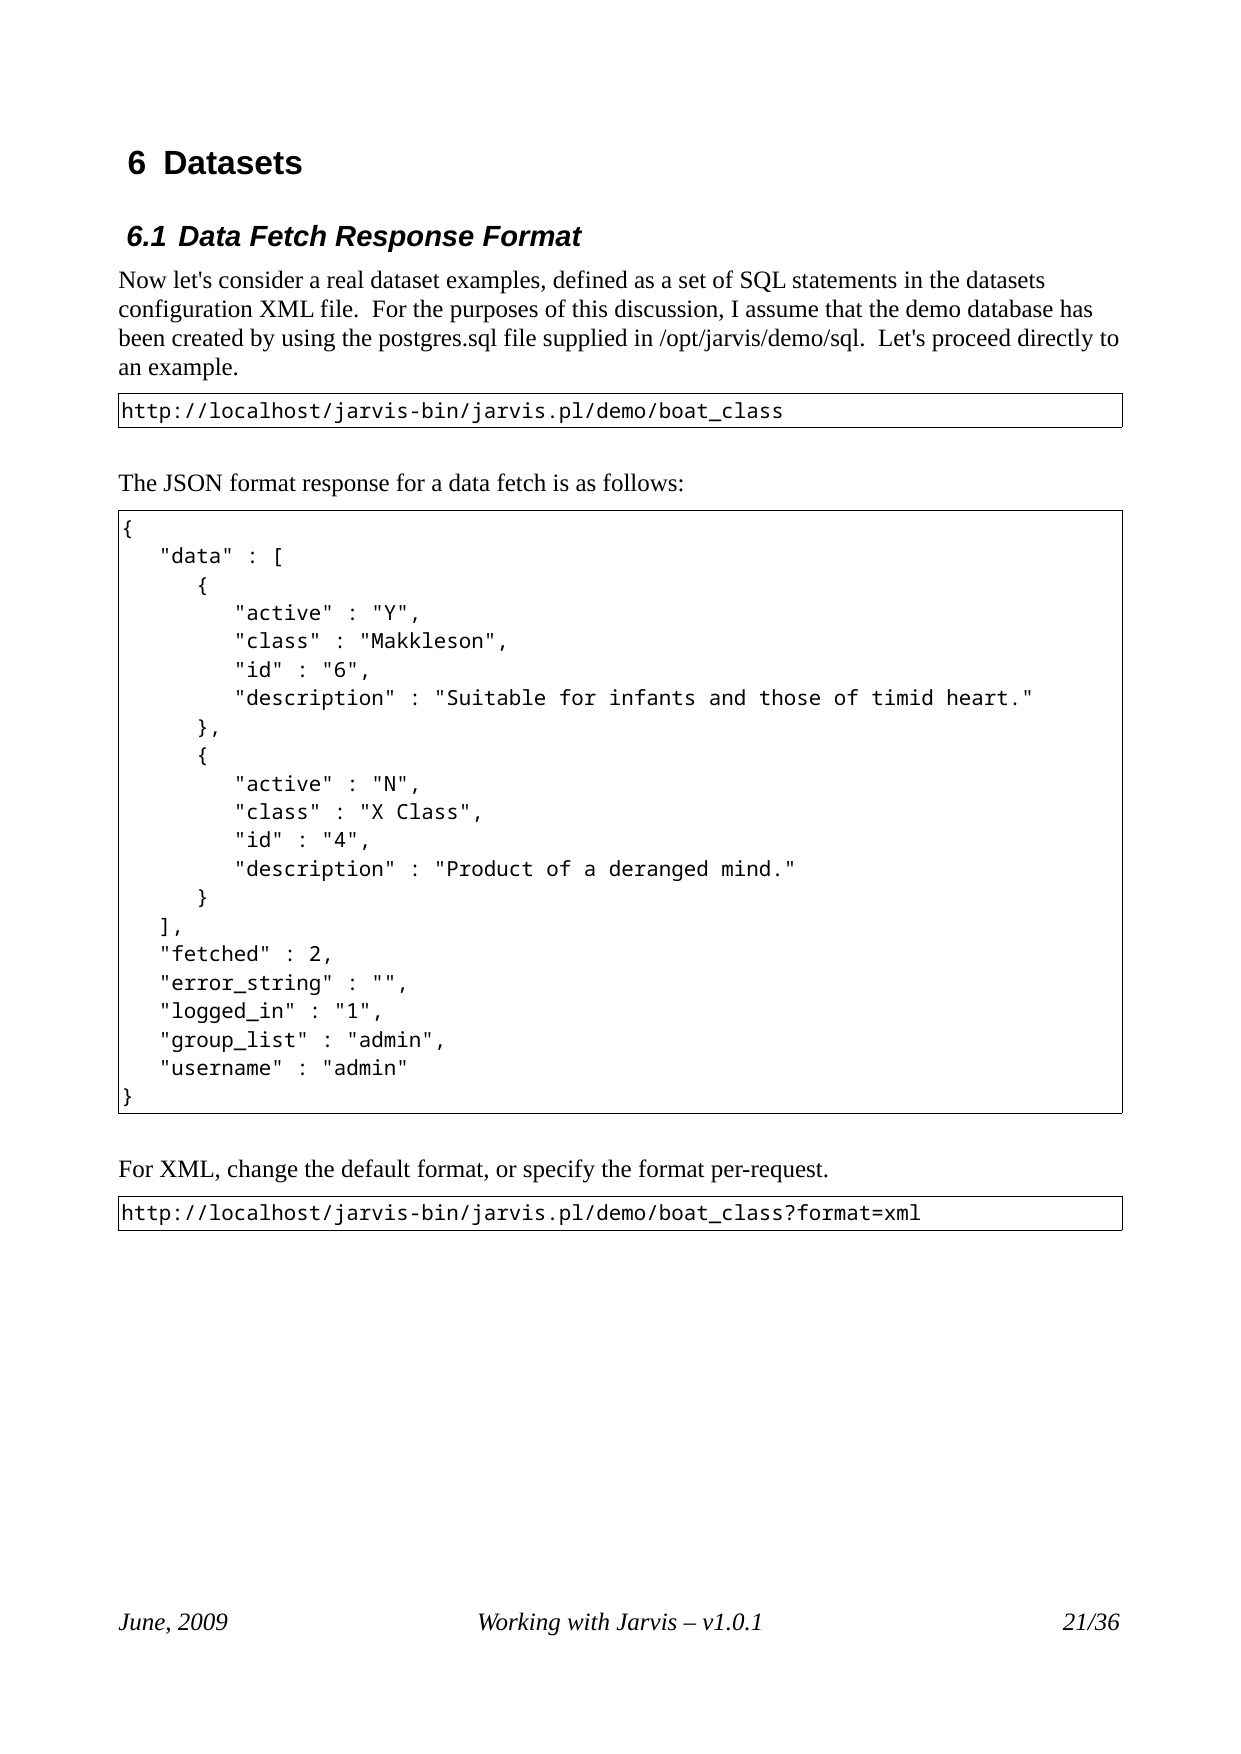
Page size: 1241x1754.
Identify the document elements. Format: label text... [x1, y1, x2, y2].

text The JSON format response for a data fetch is as follows: [118, 468, 1122, 497]
text "active" : "Y", [119, 595, 1122, 623]
text "username" : "admin" [119, 1050, 1122, 1078]
text "fetched" : 2, [119, 936, 1122, 965]
text "logged_in" : "1", [119, 993, 1122, 1022]
text { [119, 511, 1122, 538]
subtitle Data Fetch Response Format [118, 219, 1122, 253]
text http://localhost/jarvis-bin/jarvis.pl/demo/boat_class [119, 394, 1122, 427]
text http://localhost/jarvis-bin/jarvis.pl/demo/boat_class?format=xml [119, 1197, 1122, 1230]
text Now let's consider a real dataset examples, defined as a set of SQL statements in the datasets configuration XML file. For the purposes of this discussion, I assume that the demo database has been created by using the postgres.sql file supplied in /opt/jarvis/demo/sql. Let's proceed directly to an example. [118, 265, 1122, 380]
text "class" : "X Class", [119, 794, 1122, 823]
text { [119, 737, 1122, 766]
text "description" : "Product of a deranged mind." [119, 851, 1122, 879]
text }, [119, 709, 1122, 737]
text "description" : "Suitable for infants and those of timid heart." [119, 680, 1122, 709]
text "active" : "N", [119, 766, 1122, 794]
text } [119, 1078, 1122, 1113]
text "data" : [ [119, 538, 1122, 567]
text "error_string" : "", [119, 965, 1122, 993]
subtitle Datasets [118, 143, 1122, 182]
text "id" : "4", [119, 823, 1122, 851]
text "group_list" : "admin", [119, 1022, 1122, 1050]
text "id" : "6", [119, 652, 1122, 680]
text ], [119, 908, 1122, 936]
text For XML, change the default format, or specify the format per-request. [118, 1154, 1122, 1183]
text "class" : "Makkleson", [119, 623, 1122, 652]
text { [119, 567, 1122, 595]
text } [119, 879, 1122, 908]
